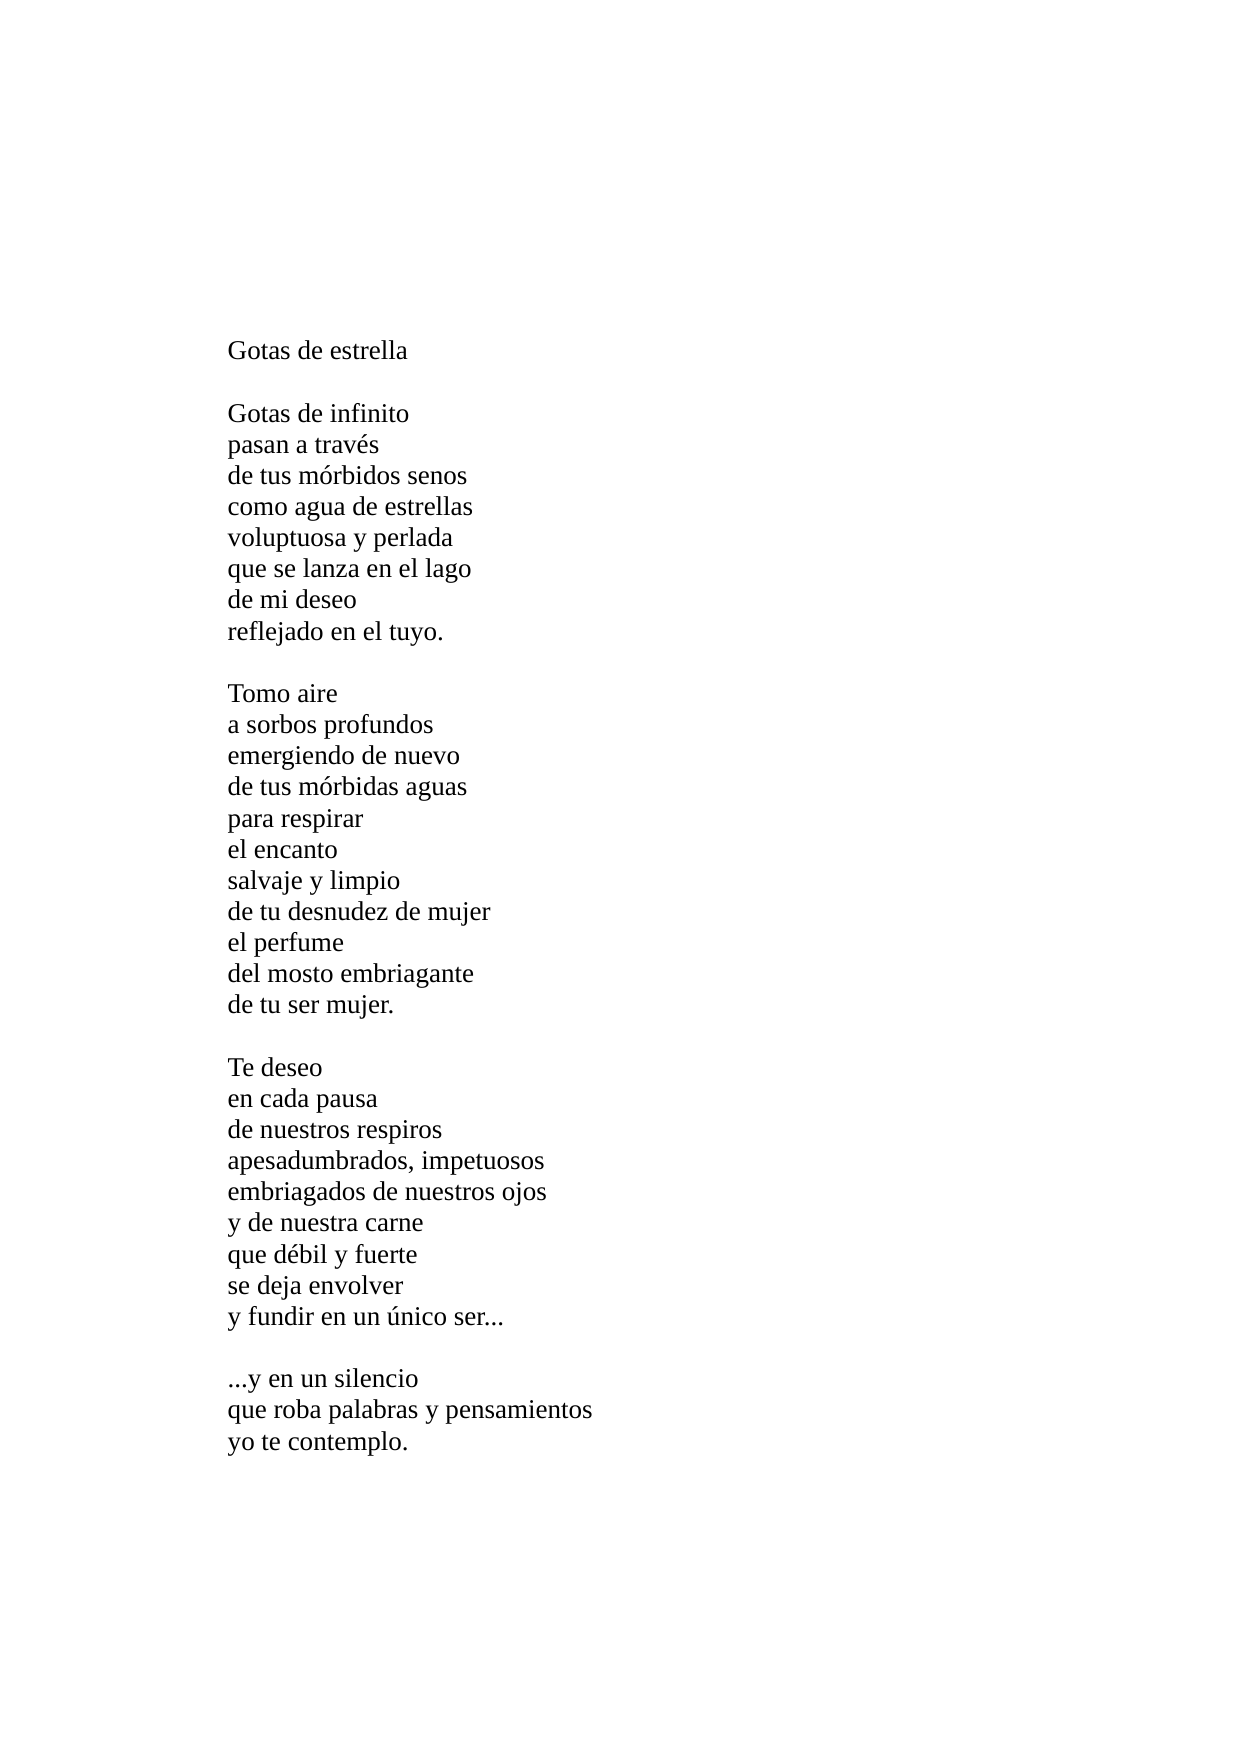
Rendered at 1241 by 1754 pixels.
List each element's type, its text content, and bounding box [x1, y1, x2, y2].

text ...y en un silencio [118, 1362, 1122, 1393]
text en cada pausa [118, 1082, 1122, 1113]
text reflejado en el tuyo. [118, 615, 1122, 646]
text voluptuosa y perlada [118, 521, 1122, 552]
text Gotas de infinito [118, 397, 1122, 428]
text de tu desnudez de mujer [118, 895, 1122, 926]
text del mosto embriagante [118, 957, 1122, 988]
text como agua de estrellas [118, 490, 1122, 521]
text de tus mórbidos senos [118, 459, 1122, 490]
text de tu ser mujer. [118, 988, 1122, 1020]
text el encanto [118, 833, 1122, 864]
text de nuestros respiros [118, 1113, 1122, 1144]
text que se lanza en el lago [118, 552, 1122, 584]
text emergiendo de nuevo [118, 739, 1122, 771]
text Tomo aire [118, 677, 1122, 708]
text y fundir en un único ser... [118, 1300, 1122, 1331]
text que roba palabras y pensamientos [118, 1393, 1122, 1424]
text se deja envolver [118, 1269, 1122, 1300]
text y de nuestra carne [118, 1207, 1122, 1238]
text yo te contemplo. [118, 1424, 1122, 1456]
text de mi deseo [118, 584, 1122, 615]
text que débil y fuerte [118, 1238, 1122, 1269]
text apesadumbrados, impetuosos [118, 1144, 1122, 1175]
text embriagados de nuestros ojos [118, 1175, 1122, 1207]
text el perfume [118, 926, 1122, 957]
text para respirar [118, 802, 1122, 833]
text de tus mórbidas aguas [118, 771, 1122, 802]
text Te deseo [118, 1051, 1122, 1082]
text salvaje y limpio [118, 864, 1122, 895]
text a sorbos profundos [118, 708, 1122, 739]
text Gotas de estrella [118, 334, 1122, 366]
text pasan a través [118, 428, 1122, 459]
